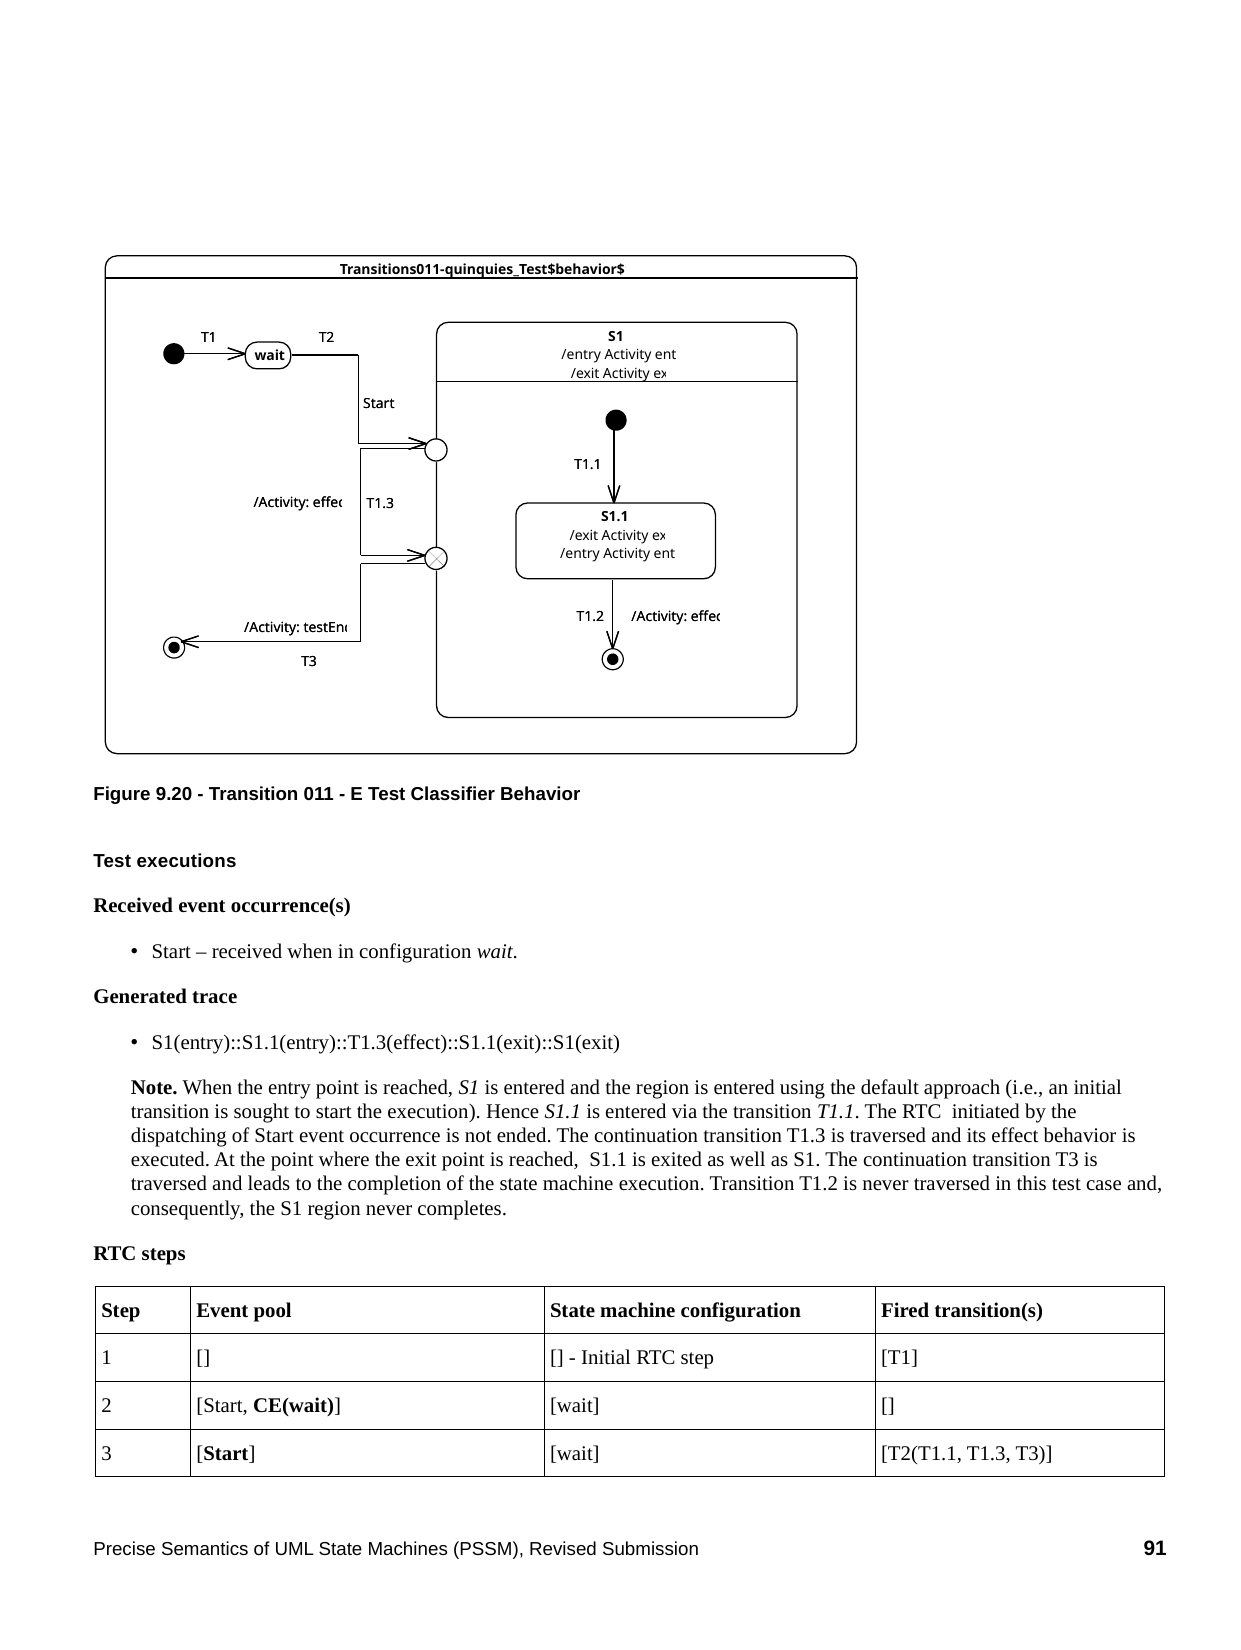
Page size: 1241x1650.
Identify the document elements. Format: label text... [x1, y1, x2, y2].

table_cell [wait] [545, 1382, 875, 1429]
table_cell [T2(T1.1, T1.3, T3)] [876, 1430, 1164, 1476]
table_cell [] [876, 1382, 1164, 1429]
text RTC steps [93, 1241, 1164, 1264]
table_cell 3 [96, 1430, 190, 1476]
text Received event occurrence(s) [93, 893, 1164, 917]
text Generated trace [93, 984, 1164, 1008]
table_cell [wait] [545, 1430, 875, 1476]
table_cell [Start, CE(wait)] [191, 1382, 544, 1429]
list S1(entry)::S1.1(entry)::T1.3(effect)::S1.1(exit)::S1(exit) [131, 1029, 1164, 1054]
subtitle Test executions [93, 850, 1164, 872]
table_cell 1 [96, 1334, 190, 1381]
table_cell 2 [96, 1382, 190, 1429]
text Note. When the entry point is reached, S1 is entered and the region is entered using the default approach (i.e., an initial transition is sought to start the execution). Hence S1.1 is entered via the transition T1.1. The RTC initiated by the dispatching of Start event occurrence is not ended. The continuation transition T1.3 is traversed and its effect behavior is executed. At the point where the exit point is reached, S1.1 is exited as well as S1. The continuation transition T3 is traversed and leads to the completion of the state machine execution. Transition T1.2 is never traversed in this test case and, consequently, the S1 region never completes. [131, 1075, 1164, 1219]
table_cell [T1] [876, 1334, 1164, 1381]
table_cell [] [191, 1334, 544, 1381]
table_header State machine configuration [545, 1287, 875, 1333]
table_header Step [96, 1287, 190, 1333]
list Start – received when in configuration wait. [131, 938, 1164, 963]
table_cell [] - Initial RTC step [545, 1334, 875, 1381]
table_header Fired transition(s) [876, 1287, 1164, 1333]
table_header Event pool [191, 1287, 544, 1333]
table_cell [Start] [191, 1430, 544, 1476]
text Figure 9.20 - Transition 011 - E Test Classifier Behavior [93, 783, 964, 804]
